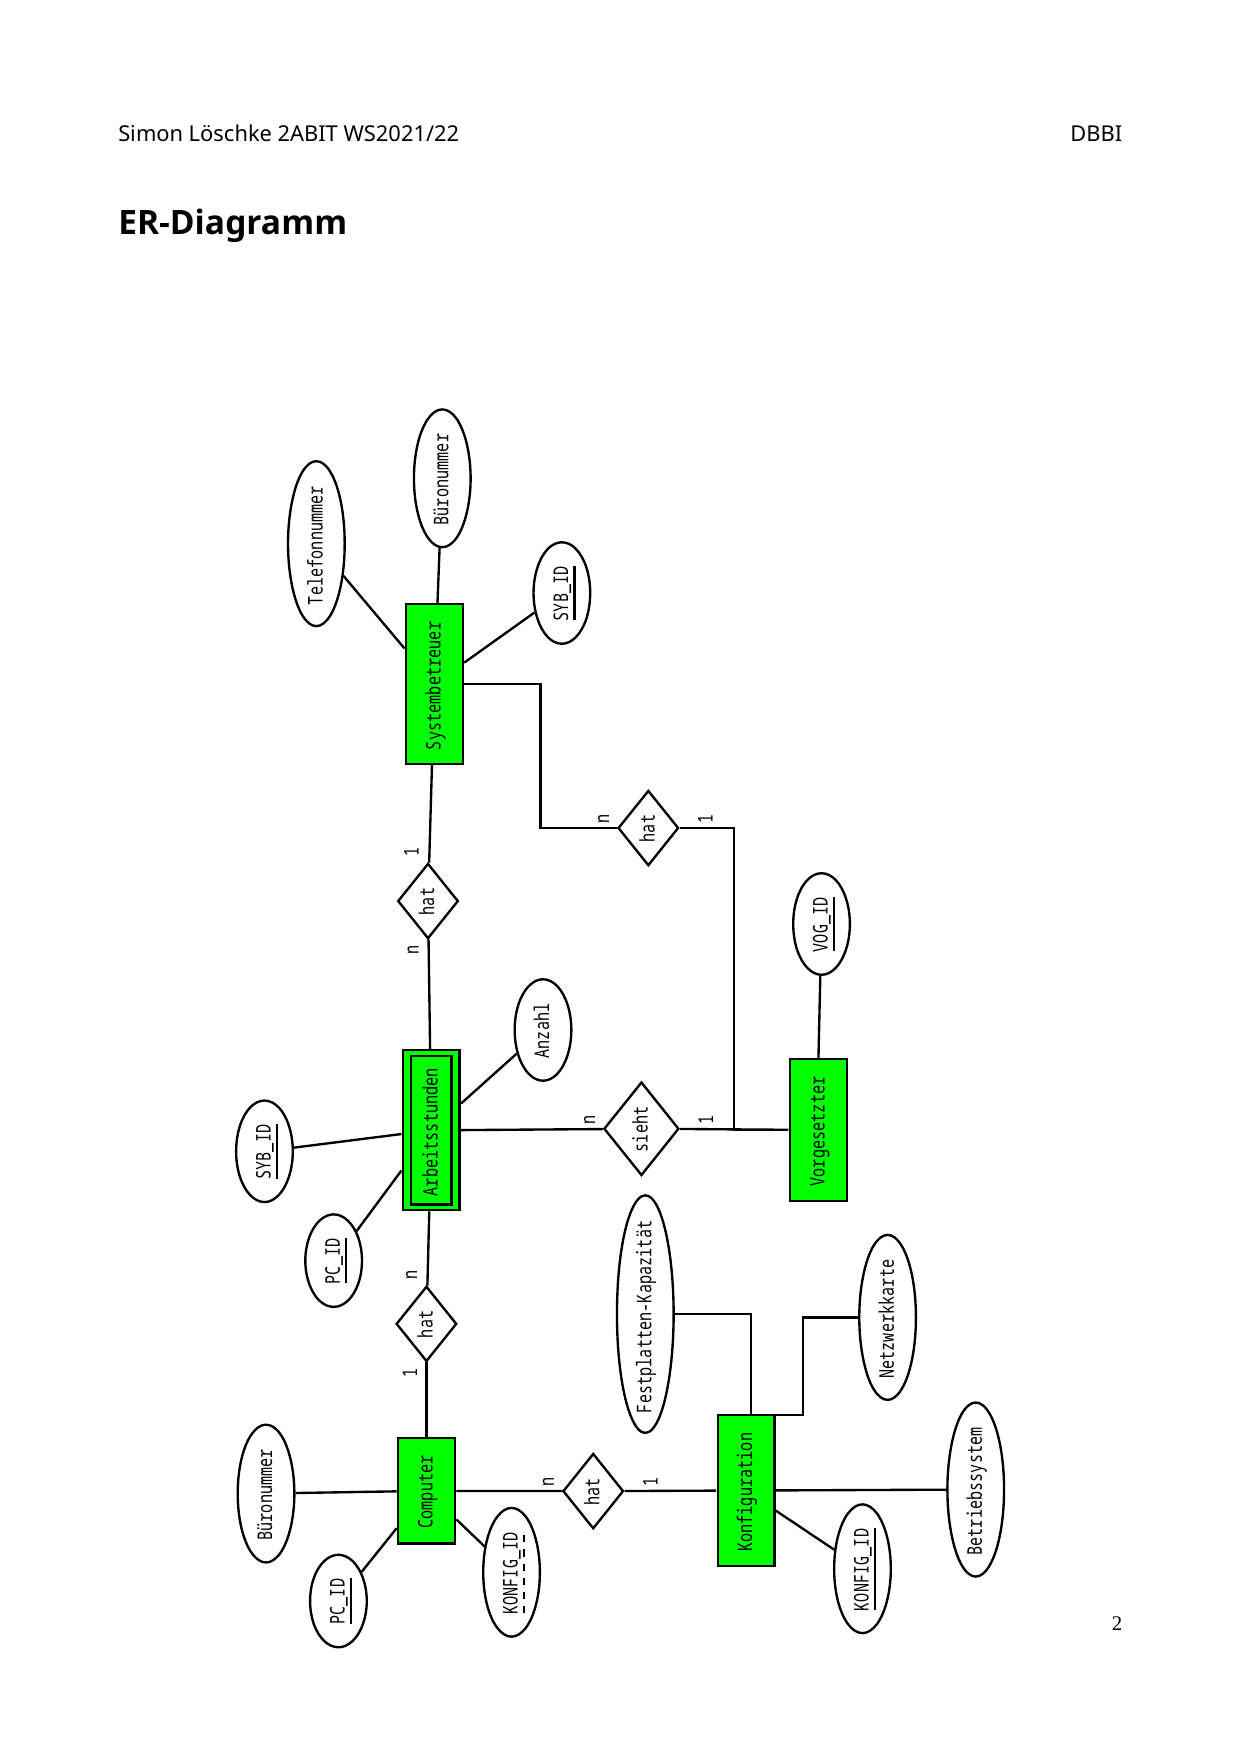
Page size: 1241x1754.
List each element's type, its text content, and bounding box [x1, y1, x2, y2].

subtitle ER-Diagramm [118, 198, 1122, 244]
